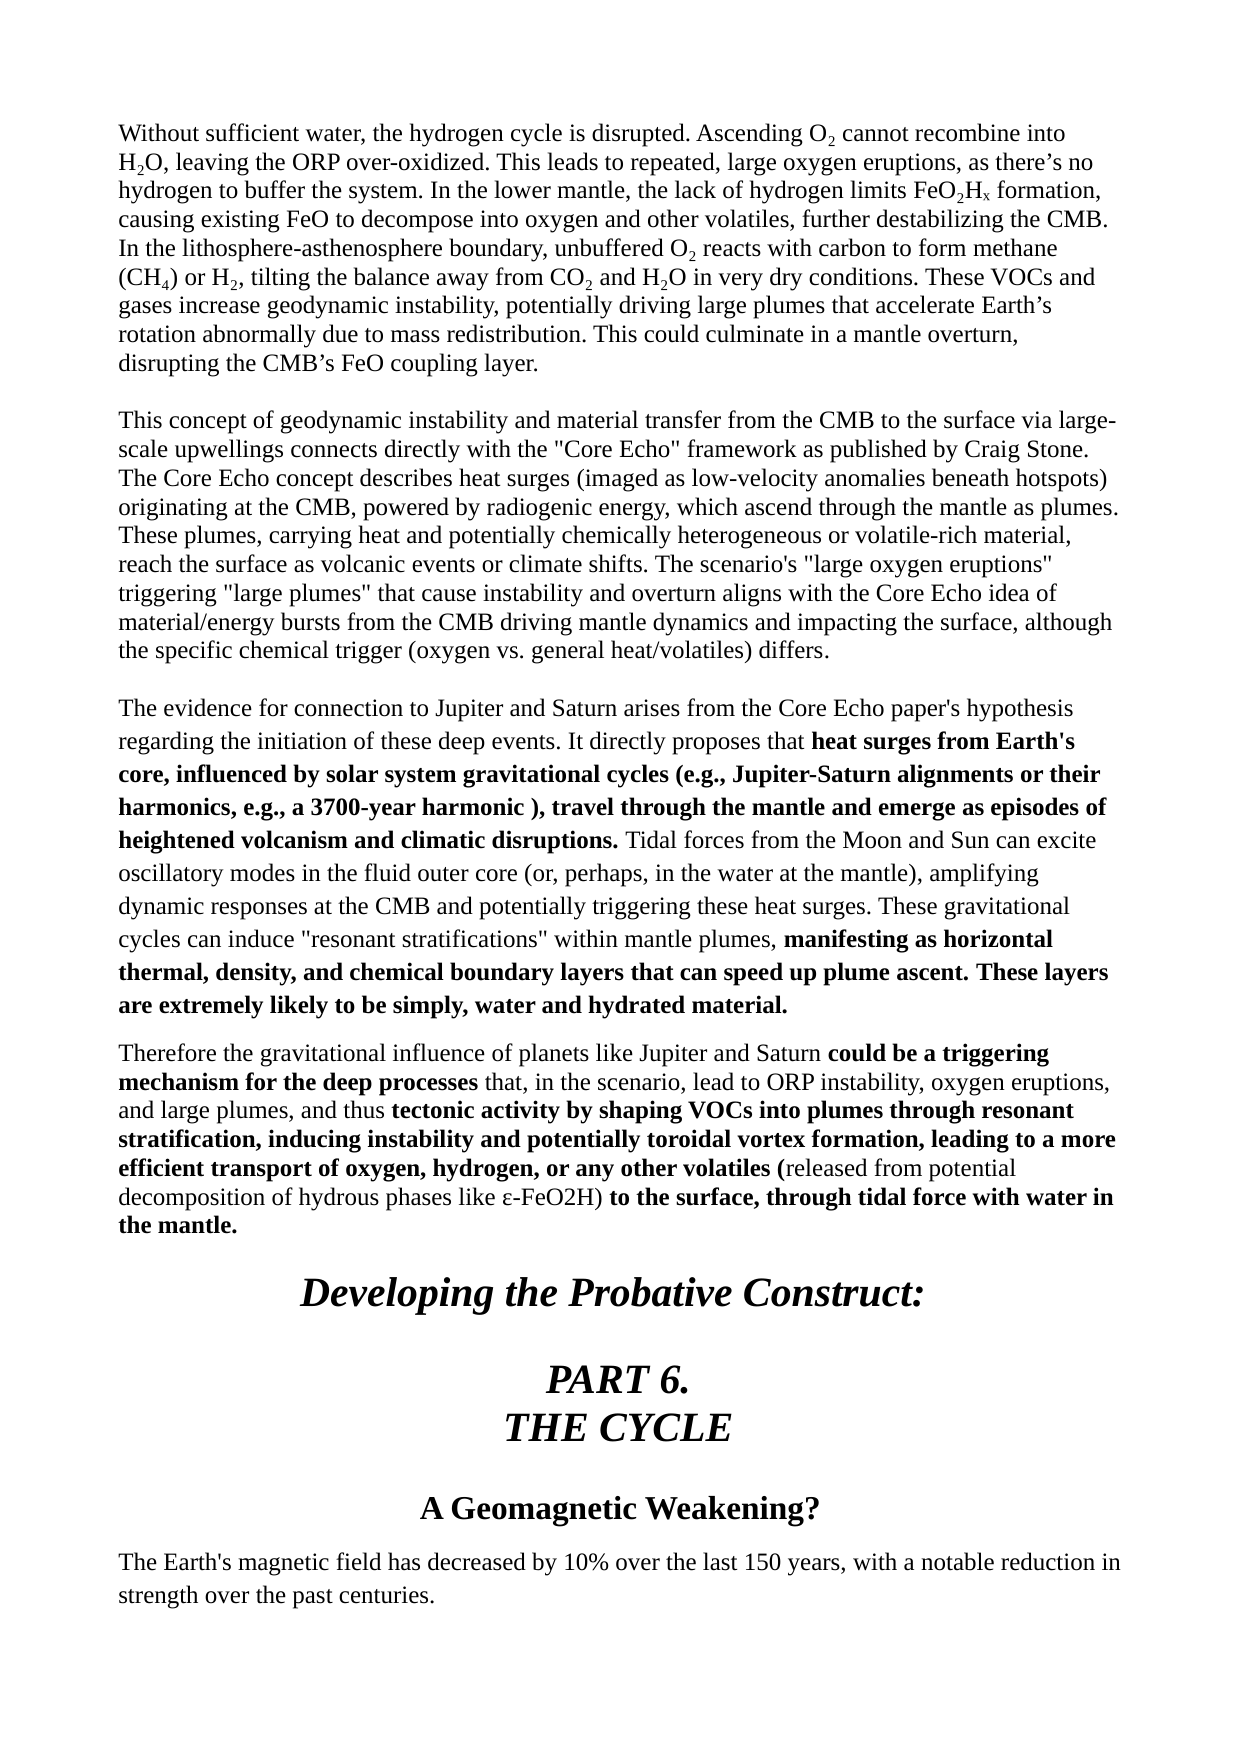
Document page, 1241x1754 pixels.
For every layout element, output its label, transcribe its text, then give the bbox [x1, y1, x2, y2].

text The Earth's magnetic field has decreased by 10% over the last 150 years, with a notable reduction in strength over the past centuries. [118, 1547, 1122, 1609]
text Therefore the gravitational influence of planets like Jupiter and Saturn could be a triggering mechanism for the deep processes that, in the scenario, lead to ORP instability, oxygen eruptions, and large plumes, and thus tectonic activity by shaping VOCs into plumes through resonant stratification, inducing instability and potentially toroidal vortex formation, leading to a more efficient transport of oxygen, hydrogen, or any other volatiles (released from potential decomposition of hydrous phases like ε-FeO2H) to the surface, through tidal force with water in the mantle. [118, 1038, 1122, 1239]
text A Geomagnetic Weakening? [118, 1488, 1122, 1527]
text PART 6. [118, 1354, 1122, 1402]
text Without sufficient water, the hydrogen cycle is disrupted. Ascending O₂ cannot recombine into H₂O, leaving the ORP over-oxidized. This leads to repeated, large oxygen eruptions, as there’s no hydrogen to buffer the system. In the lower mantle, the lack of hydrogen limits FeO₂Hₓ formation, causing existing FeO to decompose into oxygen and other volatiles, further destabilizing the CMB. In the lithosphere-asthenosphere boundary, unbuffered O₂ reacts with carbon to form methane (CH₄) or H₂, tilting the balance away from CO₂ and H₂O in very dry conditions. These VOCs and gases increase geodynamic instability, potentially driving large plumes that accelerate Earth’s rotation abnormally due to mass redistribution. This could culminate in a mantle overturn, disrupting the CMB’s FeO coupling layer. [118, 118, 1122, 377]
text Developing the Probative Construct: [118, 1268, 1122, 1316]
text THE CYCLE [118, 1402, 1122, 1450]
text The evidence for connection to Jupiter and Saturn arises from the Core Echo paper's hypothesis regarding the initiation of these deep events. It directly proposes that heat surges from Earth's core, influenced by solar system gravitational cycles (e.g., Jupiter-Saturn alignments or their harmonics, e.g., a 3700-year harmonic ), travel through the mantle and emerge as episodes of heightened volcanism and climatic disruptions. Tidal forces from the Moon and Sun can excite oscillatory modes in the fluid outer core (or, perhaps, in the water at the mantle), amplifying dynamic responses at the CMB and potentially triggering these heat surges. These gravitational cycles can induce "resonant stratifications" within mantle plumes, manifesting as horizontal thermal, density, and chemical boundary layers that can speed up plume ascent. These layers are extremely likely to be simply, water and hydrated material. [118, 693, 1122, 1019]
text This concept of geodynamic instability and material transfer from the CMB to the surface via large-scale upwellings connects directly with the "Core Echo" framework as published by Craig Stone. The Core Echo concept describes heat surges (imaged as low-velocity anomalies beneath hotspots) originating at the CMB, powered by radiogenic energy, which ascend through the mantle as plumes. These plumes, carrying heat and potentially chemically heterogeneous or volatile-rich material, reach the surface as volcanic events or climate shifts. The scenario's "large oxygen eruptions" triggering "large plumes" that cause instability and overturn aligns with the Core Echo idea of material/energy bursts from the CMB driving mantle dynamics and impacting the surface, although the specific chemical trigger (oxygen vs. general heat/volatiles) differs. [118, 406, 1122, 664]
